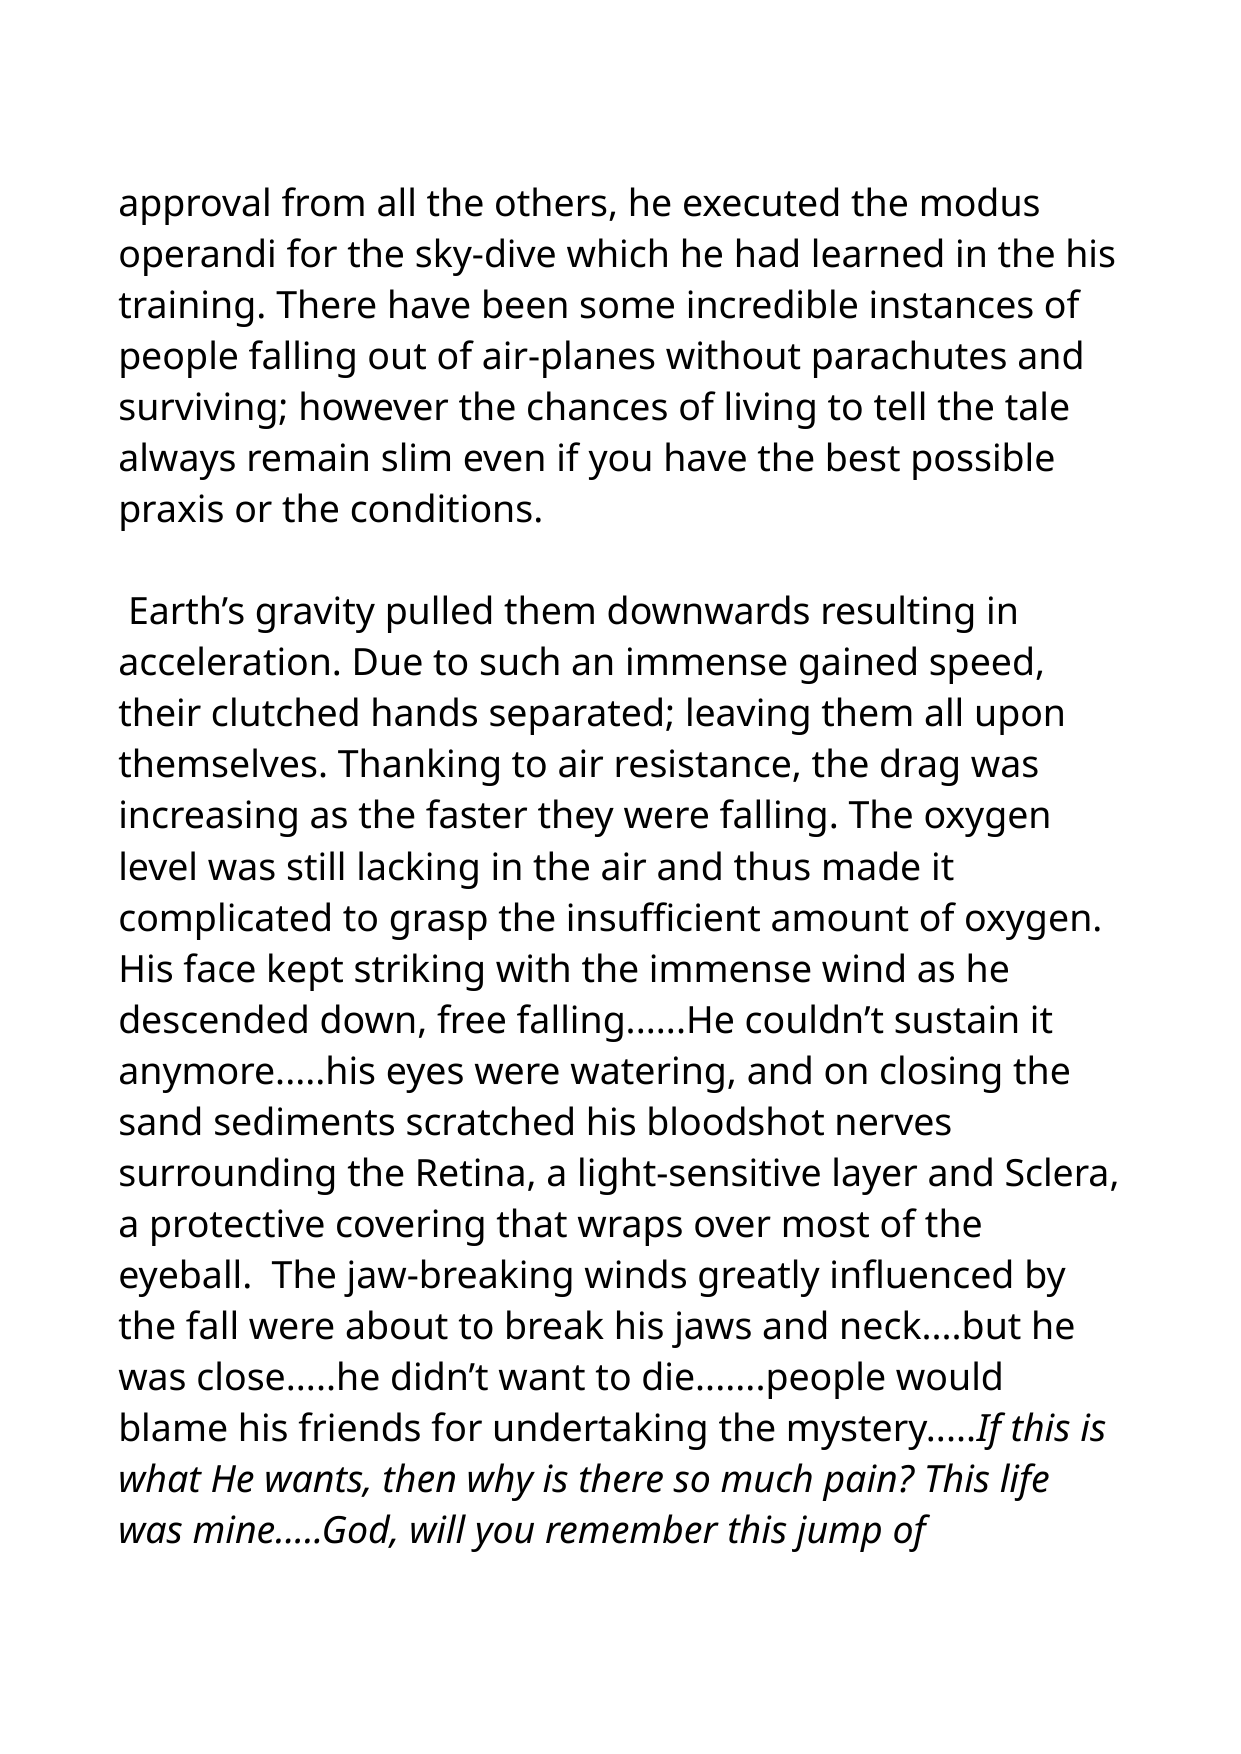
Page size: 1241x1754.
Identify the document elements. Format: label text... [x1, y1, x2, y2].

text Earth’s gravity pulled them downwards resulting in acceleration. Due to such an immense gained speed, their clutched hands separated; leaving them all upon themselves. Thanking to air resistance, the drag was increasing as the faster they were falling. The oxygen level was still lacking in the air and thus made it complicated to grasp the insufficient amount of oxygen. His face kept striking with the immense wind as he descended down, free falling......He couldn’t sustain it anymore.....his eyes were watering, and on closing the sand sediments scratched his bloodshot nerves surrounding the Retina, a light-sensitive layer and Sclera, a protective covering that wraps over most of the eyeball. The jaw-breaking winds greatly influenced by the fall were about to break his jaws and neck....but he was close.....he didn’t want to die.......people would blame his friends for undertaking the mystery.....If this is what He wants, then why is there so much pain? This life was mine.....God, will you remember this jump of [118, 585, 1122, 1554]
text approval from all the others, he executed the modus operandi for the sky-dive which he had learned in the his training. There have been some incredible instances of people falling out of air-planes without parachutes and surviving; however the chances of living to tell the tale always remain slim even if you have the best possible praxis or the conditions. [118, 176, 1122, 534]
